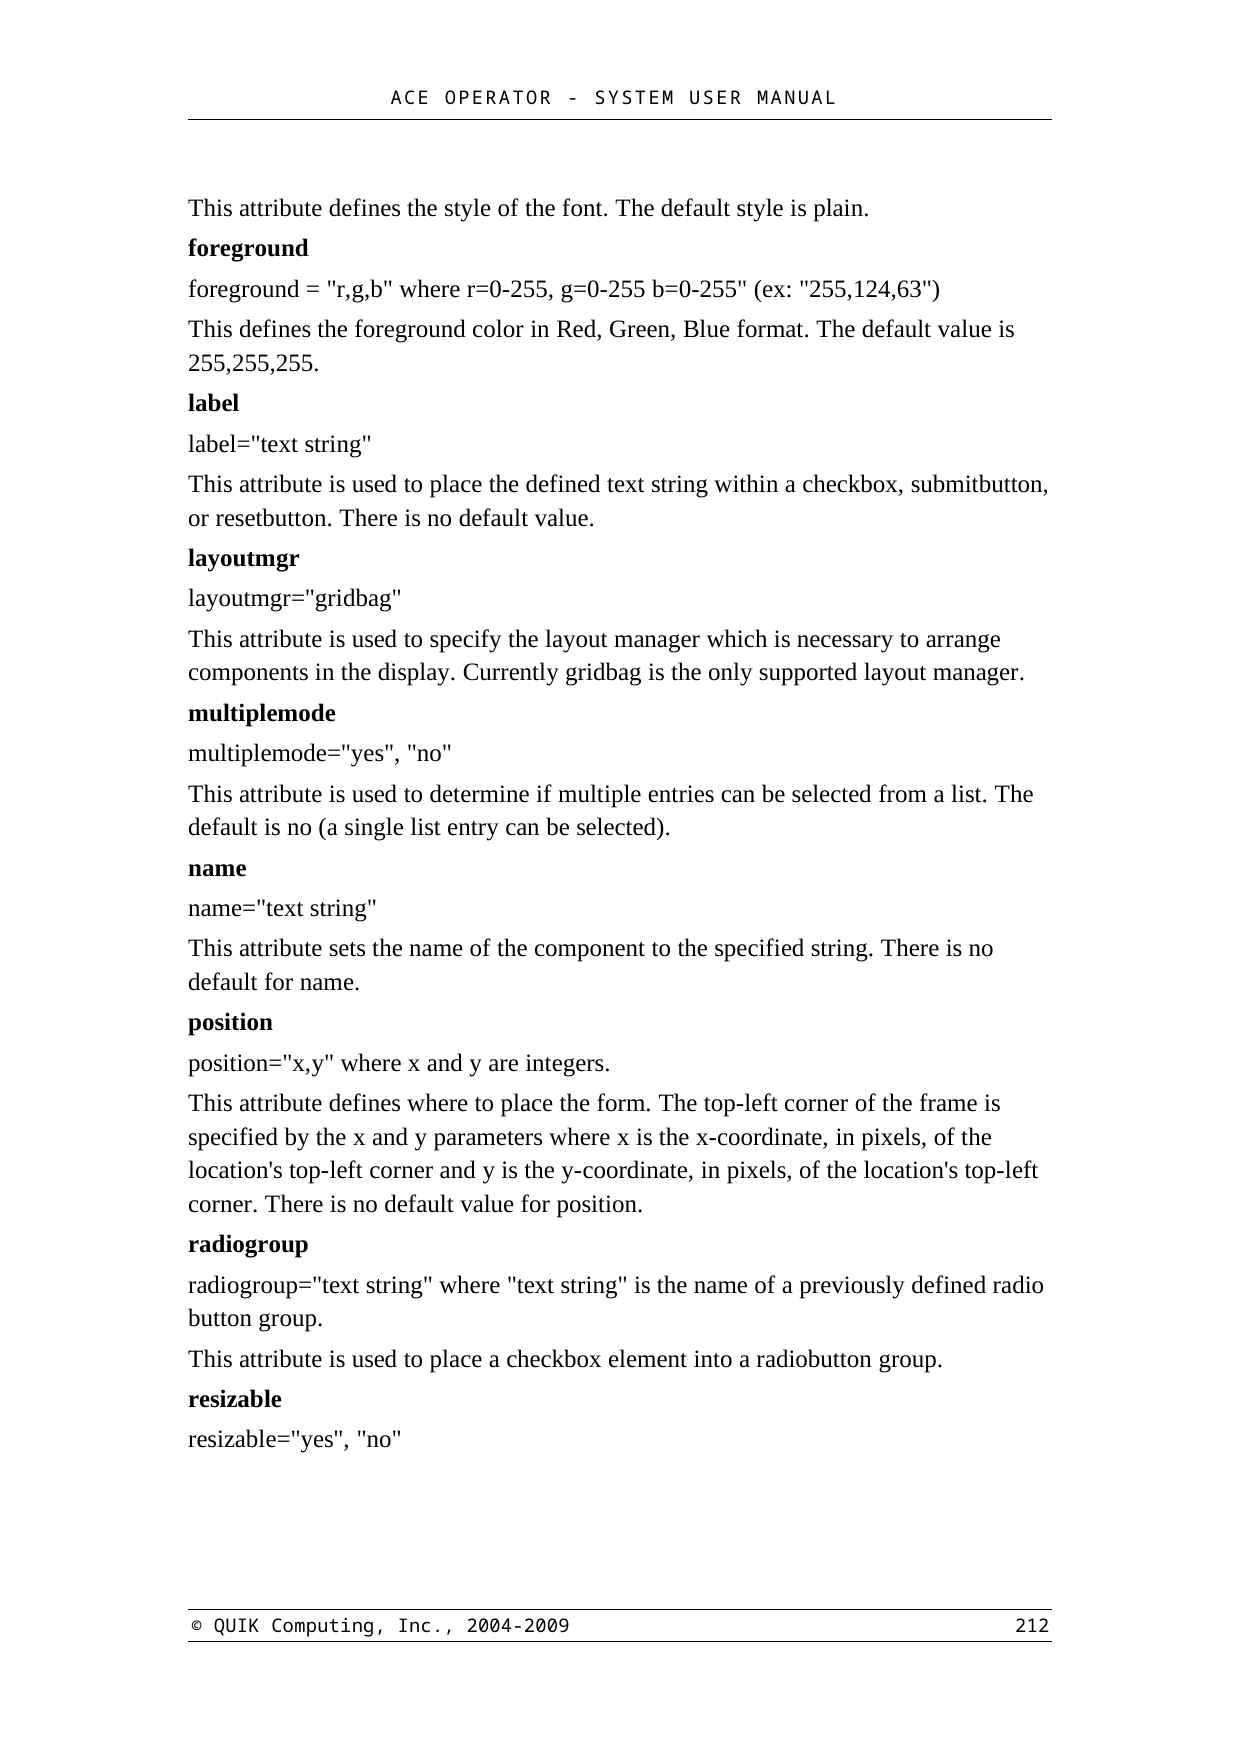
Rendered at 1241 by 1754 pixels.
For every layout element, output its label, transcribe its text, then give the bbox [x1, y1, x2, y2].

text label [188, 389, 1052, 417]
text layoutmgr [188, 544, 1052, 572]
text name="text string" [188, 894, 1052, 922]
text name [188, 853, 1052, 881]
text This attribute defines the style of the font. The default style is plain. [188, 194, 1052, 222]
text position="x,y" where x and y are integers. [188, 1049, 1052, 1077]
text position [188, 1008, 1052, 1036]
text resizable="yes", "no" [188, 1425, 1052, 1453]
text This defines the foreground color in Red, Green, Blue format. The default value is 255,255,255. [188, 315, 1052, 377]
text This attribute defines where to place the form. The top-left corner of the frame is specified by the x and y parameters where x is the x-coordinate, in pixels, of the location's top-left corner and y is the y-coordinate, in pixels, of the location's top-left corner. There is no default value for position. [188, 1089, 1052, 1218]
text layoutmgr="gridbag" [188, 584, 1052, 612]
text This attribute is used to place the defined text string within a checkbox, submitbutton, or resetbutton. There is no default value. [188, 470, 1052, 531]
text This attribute sets the name of the component to the specified string. There is no default for name. [188, 934, 1052, 996]
text radiogroup="text string" where "text string" is the name of a previously defined radio button group. [188, 1271, 1052, 1332]
text This attribute is used to determine if multiple entries can be selected from a list. The default is no (a single list entry can be selected). [188, 779, 1052, 841]
text foreground = "r,g,b" where r=0-255, g=0-255 b=0-255" (ex: "255,124,63") [188, 275, 1052, 303]
text multiplemode [188, 699, 1052, 727]
text resizable [188, 1385, 1052, 1413]
text foreground [188, 234, 1052, 262]
text multiplemode="yes", "no" [188, 739, 1052, 767]
text label="text string" [188, 429, 1052, 457]
text This attribute is used to specify the layout manager which is necessary to arrange components in the display. Currently gridbag is the only supported layout manager. [188, 625, 1052, 686]
text radiogroup [188, 1230, 1052, 1258]
text This attribute is used to place a checkbox element into a radiobutton group. [188, 1344, 1052, 1372]
